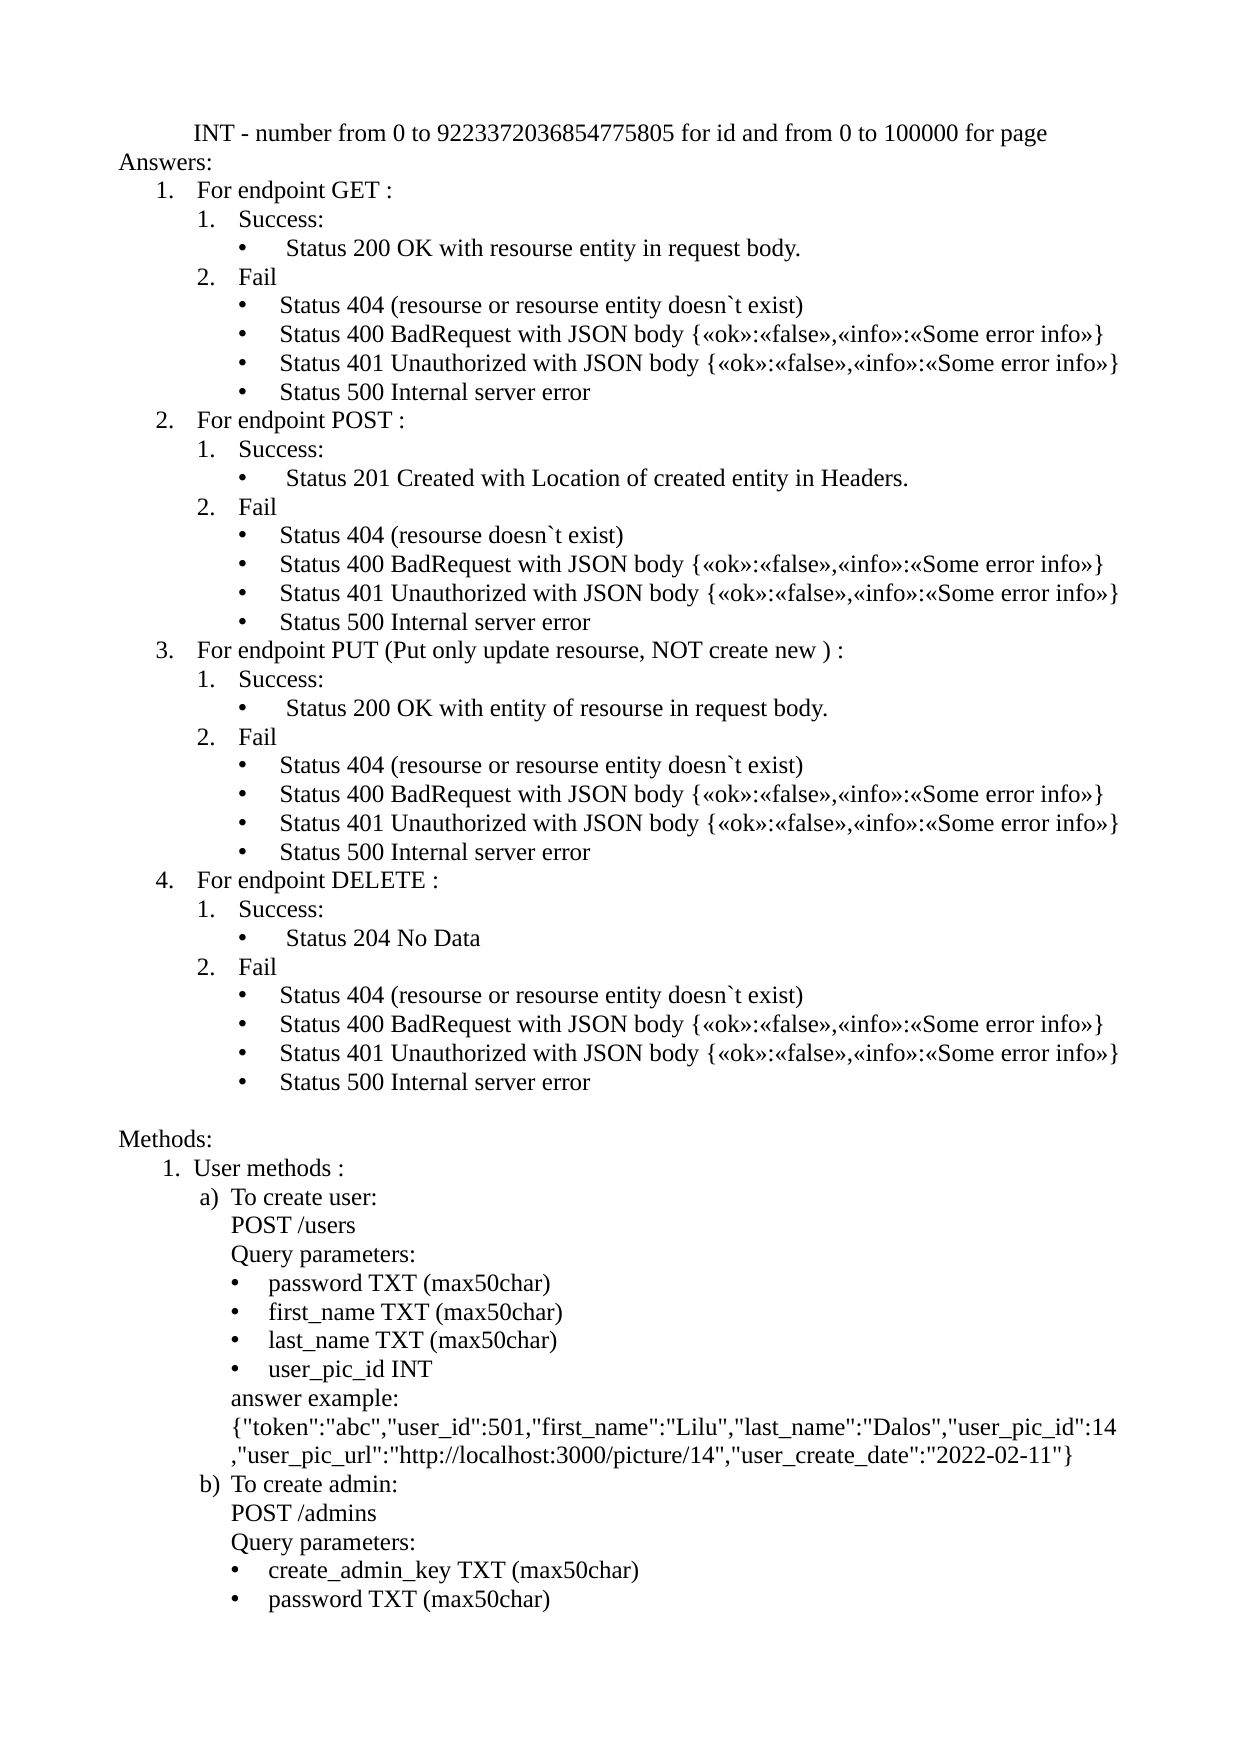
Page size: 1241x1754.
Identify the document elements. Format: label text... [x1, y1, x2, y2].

list Status 404 (resourse doesn`t exist) [238, 521, 1122, 549]
list Success: [197, 204, 1122, 233]
list answer example: [193, 1383, 1122, 1412]
list Query parameters: [193, 1239, 1122, 1268]
list For endpoint GET : [155, 176, 1122, 204]
list POST /users [193, 1211, 1122, 1239]
list POST /admins [193, 1498, 1122, 1527]
list For endpoint POST : [155, 406, 1122, 434]
list Status 401 Unauthorized with JSON body {«ok»:«false»,«info»:«Some error info»} [238, 1038, 1122, 1067]
list Fail [197, 492, 1122, 521]
list user_pic_id INT [231, 1354, 1122, 1383]
list Status 400 BadRequest with JSON body {«ok»:«false»,«info»:«Some error info»} [238, 319, 1122, 348]
list Query parameters: [193, 1527, 1122, 1556]
list Fail [197, 952, 1122, 981]
list Status 404 (resourse or resourse entity doesn`t exist) [238, 981, 1122, 1009]
text Methods: [118, 1124, 1122, 1153]
text Answers: [118, 147, 1122, 176]
list Fail [197, 722, 1122, 751]
list Status 404 (resourse or resourse entity doesn`t exist) [238, 751, 1122, 779]
list create_admin_key TXT (max50char) [231, 1556, 1122, 1584]
list last_name TXT (max50char) [231, 1326, 1122, 1354]
list first_name TXT (max50char) [231, 1297, 1122, 1326]
list Status 401 Unauthorized with JSON body {«ok»:«false»,«info»:«Some error info»} [238, 348, 1122, 377]
list Success: [197, 434, 1122, 463]
list Status 500 Internal server error [238, 1067, 1122, 1096]
list Status 200 OK with entity of resourse in request body. [238, 693, 1122, 722]
list Status 400 BadRequest with JSON body {«ok»:«false»,«info»:«Some error info»} [238, 549, 1122, 578]
list Status 401 Unauthorized with JSON body {«ok»:«false»,«info»:«Some error info»} [238, 578, 1122, 607]
list Status 404 (resourse or resourse entity doesn`t exist) [238, 291, 1122, 319]
list {"token":"abc","user_id":501,"first_name":"Lilu","last_name":"Dalos","user_pic_id":14,"user_pic_url":"http://localhost:3000/picture/14","user_create_date":"2022-02-11"} [193, 1412, 1122, 1469]
list password TXT (max50char) [231, 1584, 1122, 1613]
list INT - number from 0 to 9223372036854775805 for id and from 0 to 100000 for page [156, 118, 1122, 147]
list password TXT (max50char) [231, 1268, 1122, 1297]
list Success: [197, 664, 1122, 693]
list Status 400 BadRequest with JSON body {«ok»:«false»,«info»:«Some error info»} [238, 779, 1122, 808]
list To create admin: [193, 1469, 1122, 1498]
list Status 400 BadRequest with JSON body {«ok»:«false»,«info»:«Some error info»} [238, 1009, 1122, 1038]
list For endpoint PUT (Put only update resourse, NOT create new ) : [155, 636, 1122, 664]
list Status 200 OK with resourse entity in request body. [238, 233, 1122, 262]
list Status 204 No Data [238, 923, 1122, 952]
list Fail [197, 262, 1122, 291]
list Status 500 Internal server error [238, 377, 1122, 406]
list Status 201 Created with Location of created entity in Headers. [238, 463, 1122, 492]
list To create user: [193, 1182, 1122, 1211]
list Status 500 Internal server error [238, 837, 1122, 866]
list Status 500 Internal server error [238, 607, 1122, 636]
list Status 401 Unauthorized with JSON body {«ok»:«false»,«info»:«Some error info»} [238, 808, 1122, 837]
list For endpoint DELETE : [155, 866, 1122, 894]
list Success: [197, 894, 1122, 923]
list User methods : [156, 1153, 1122, 1182]
